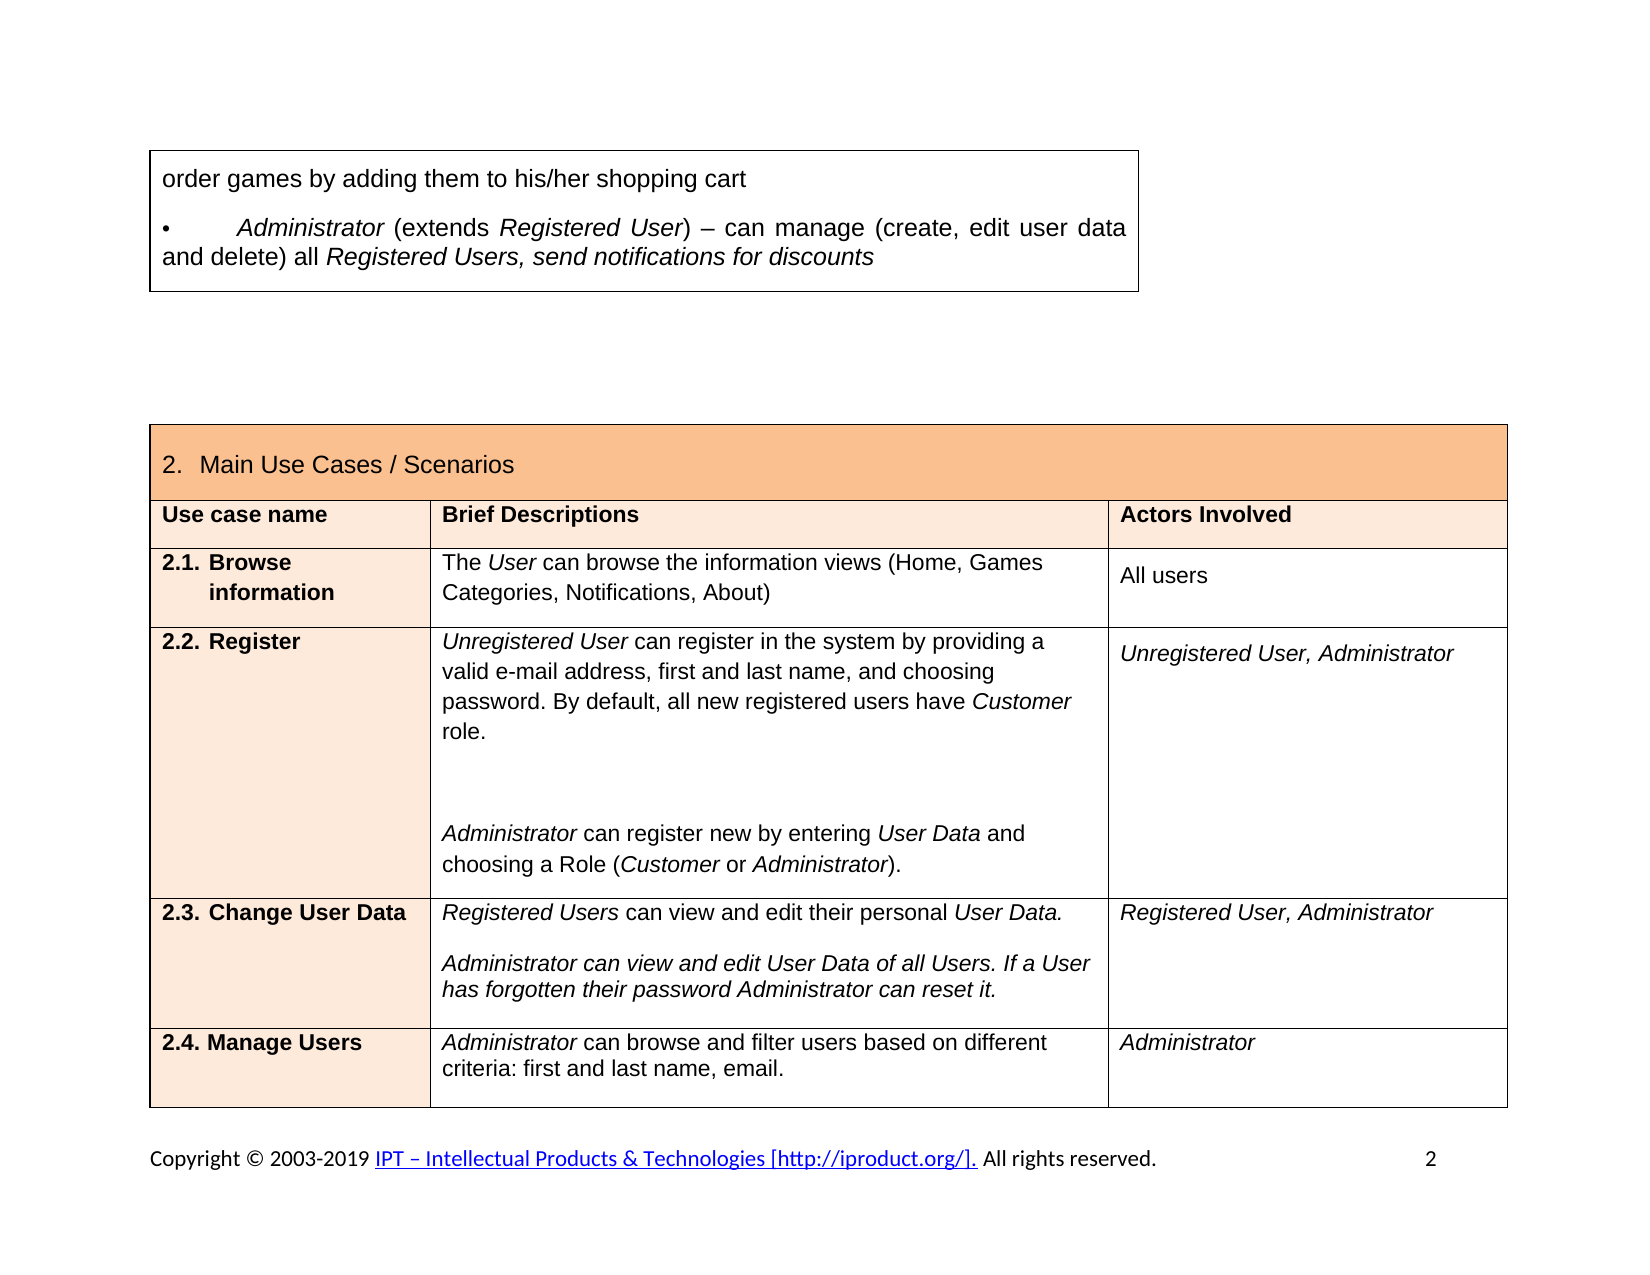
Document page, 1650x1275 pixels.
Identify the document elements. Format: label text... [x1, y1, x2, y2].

table_cell Register [151, 628, 430, 898]
table_header Main Use Cases / Scenarios [151, 425, 1507, 500]
table_cell Browse information [151, 549, 430, 627]
table_cell Use case name [151, 501, 430, 548]
table_cell Administrator can browse and filter users based on different criteria: first and last name, email. [431, 1029, 1108, 1107]
table_cell All users [1109, 549, 1507, 627]
table_cell Registered Users can view and edit their personal User Data. Administrator can view and edit User Data of all Users. If a User has forgotten their password Administrator can reset it. [431, 899, 1108, 1028]
table_cell The User can browse the information views (Home, Games Categories, Notifications, About) [431, 549, 1108, 627]
table_cell Registered User, Administrator [1109, 899, 1507, 1028]
table_cell Unregistered User, Administrator [1109, 628, 1507, 898]
table_cell Administrator [1109, 1029, 1507, 1107]
table_cell Brief Descriptions [431, 501, 1108, 548]
table_cell Actors Involved [1109, 501, 1507, 548]
table_cell Unregistered User can register in the system by providing a valid e-mail address, first and last name, and choosing password. By default, all new registered users have Customer role. Administrator can register new by entering User Data and choosing a Role (Customer or Administrator). [431, 628, 1108, 898]
table_cell Manage Users [151, 1029, 430, 1107]
table_cell Change User Data [151, 899, 430, 1028]
table_cell order games by adding them to his/her shopping cart • Administrator (extends Registered User) – can manage (create, edit user data and delete) all Registered Users, send notifications for discounts [151, 151, 1138, 291]
